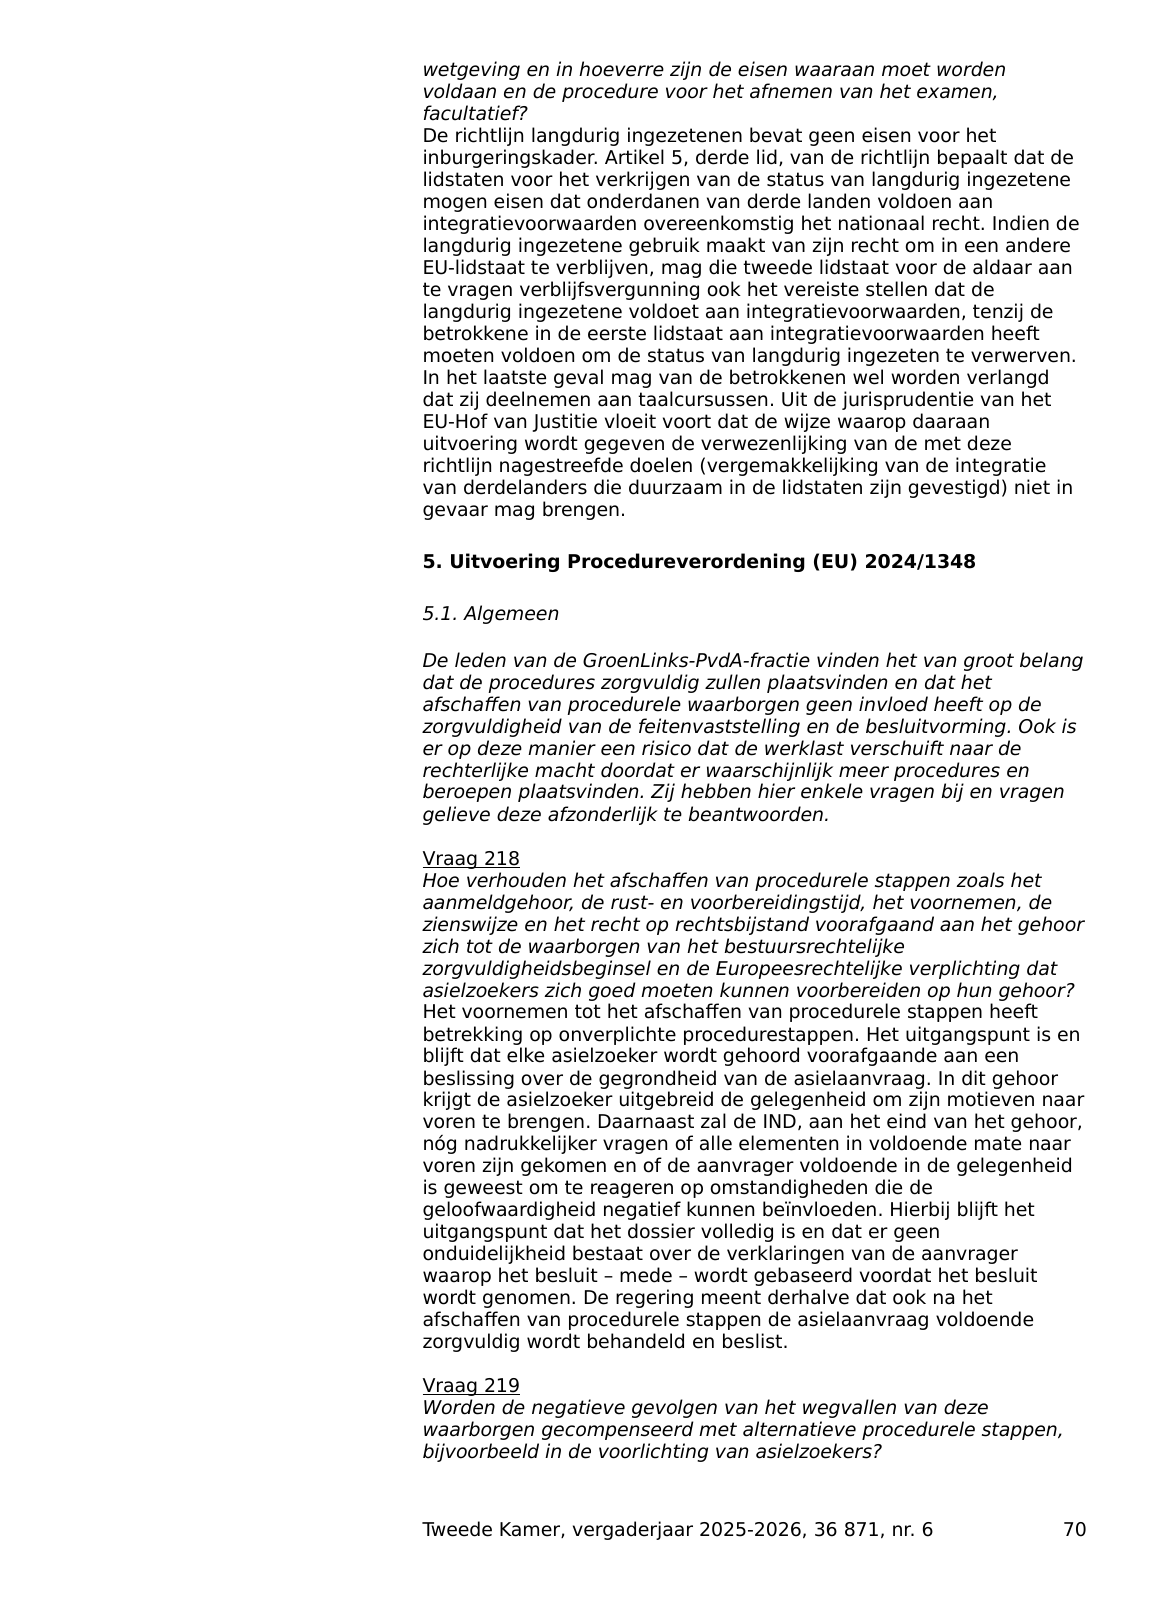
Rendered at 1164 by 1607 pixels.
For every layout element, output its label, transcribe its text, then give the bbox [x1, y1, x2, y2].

text De leden van de GroenLinks-PvdA-fractie vinden het van groot belang dat de procedures zorgvuldig zullen plaatsvinden en dat het afschaffen van procedurele waarborgen geen invloed heeft op de zorgvuldigheid van de feitenvaststelling en de besluitvorming. Ook is er op deze manier een risico dat de werklast verschuift naar de rechterlijke macht doordat er waarschijnlijk meer procedures en beroepen plaatsvinden. Zij hebben hier enkele vragen bij en vragen gelieve deze afzonderlijk te beantwoorden. [422, 649, 1087, 825]
text Vraag 219 [422, 1375, 1087, 1397]
text Vraag 218 [422, 848, 1087, 869]
text Het voornemen tot het afschaffen van procedurele stappen heeft betrekking op onverplichte procedurestappen. Het uitgangspunt is en blijft dat elke asielzoeker wordt gehoord voorafgaande aan een beslissing over de gegrondheid van de asielaanvraag. In dit gehoor krijgt de asielzoeker uitgebreid de gelegenheid om zijn motieven naar voren te brengen. Daarnaast zal de IND, aan het eind van het gehoor, nóg nadrukkelijker vragen of alle elementen in voldoende mate naar voren zijn gekomen en of de aanvrager voldoende in de gelegenheid is geweest om te reageren op omstandigheden die de geloofwaardigheid negatief kunnen beïnvloeden. Hierbij blijft het uitgangspunt dat het dossier volledig is en dat er geen onduidelijkheid bestaat over de verklaringen van de aanvrager waarop het besluit – mede – wordt gebaseerd voordat het besluit wordt genomen. De regering meent derhalve dat ook na het afschaffen van procedurele stappen de asielaanvraag voldoende zorgvuldig wordt behandeld en beslist. [422, 1001, 1087, 1353]
text De richtlijn langdurig ingezetenen bevat geen eisen voor het inburgeringskader. Artikel 5, derde lid, van de richtlijn bepaalt dat de lidstaten voor het verkrijgen van de status van langdurig ingezetene mogen eisen dat onderdanen van derde landen voldoen aan integratievoorwaarden overeenkomstig het nationaal recht. Indien de langdurig ingezetene gebruik maakt van zijn recht om in een andere EU-lidstaat te verblijven, mag die tweede lidstaat voor de aldaar aan te vragen verblijfsvergunning ook het vereiste stellen dat de langdurig ingezetene voldoet aan integratievoorwaarden, tenzij de betrokkene in de eerste lidstaat aan integratievoorwaarden heeft moeten voldoen om de status van langdurig ingezeten te verwerven. In het laatste geval mag van de betrokkenen wel worden verlangd dat zij deelnemen aan taalcursussen. Uit de jurisprudentie van het EU-Hof van Justitie vloeit voort dat de wijze waarop daaraan uitvoering wordt gegeven de verwezenlijking van de met deze richtlijn nagestreefde doelen (vergemakkelijking van de integratie van derdelanders die duurzaam in de lidstaten zijn gevestigd) niet in gevaar mag brengen. [422, 125, 1087, 521]
text wetgeving en in hoeverre zijn de eisen waaraan moet worden voldaan en de procedure voor het afnemen van het examen, facultatief? [422, 59, 1087, 125]
subtitle 5. Uitvoering Procedureverordening (EU) 2024/1348 [422, 551, 1087, 573]
text Worden de negatieve gevolgen van het wegvallen van deze waarborgen gecompenseerd met alternatieve procedurele stappen, bijvoorbeeld in de voorlichting van asielzoekers? [422, 1397, 1087, 1463]
subtitle 5.1. Algemeen [422, 603, 1087, 624]
text Hoe verhouden het afschaffen van procedurele stappen zoals het aanmeldgehoor, de rust- en voorbereidingstijd, het voornemen, de zienswijze en het recht op rechtsbijstand voorafgaand aan het gehoor zich tot de waarborgen van het bestuursrechtelijke zorgvuldigheidsbeginsel en de Europeesrechtelijke verplichting dat asielzoekers zich goed moeten kunnen voorbereiden op hun gehoor? [422, 869, 1087, 1001]
